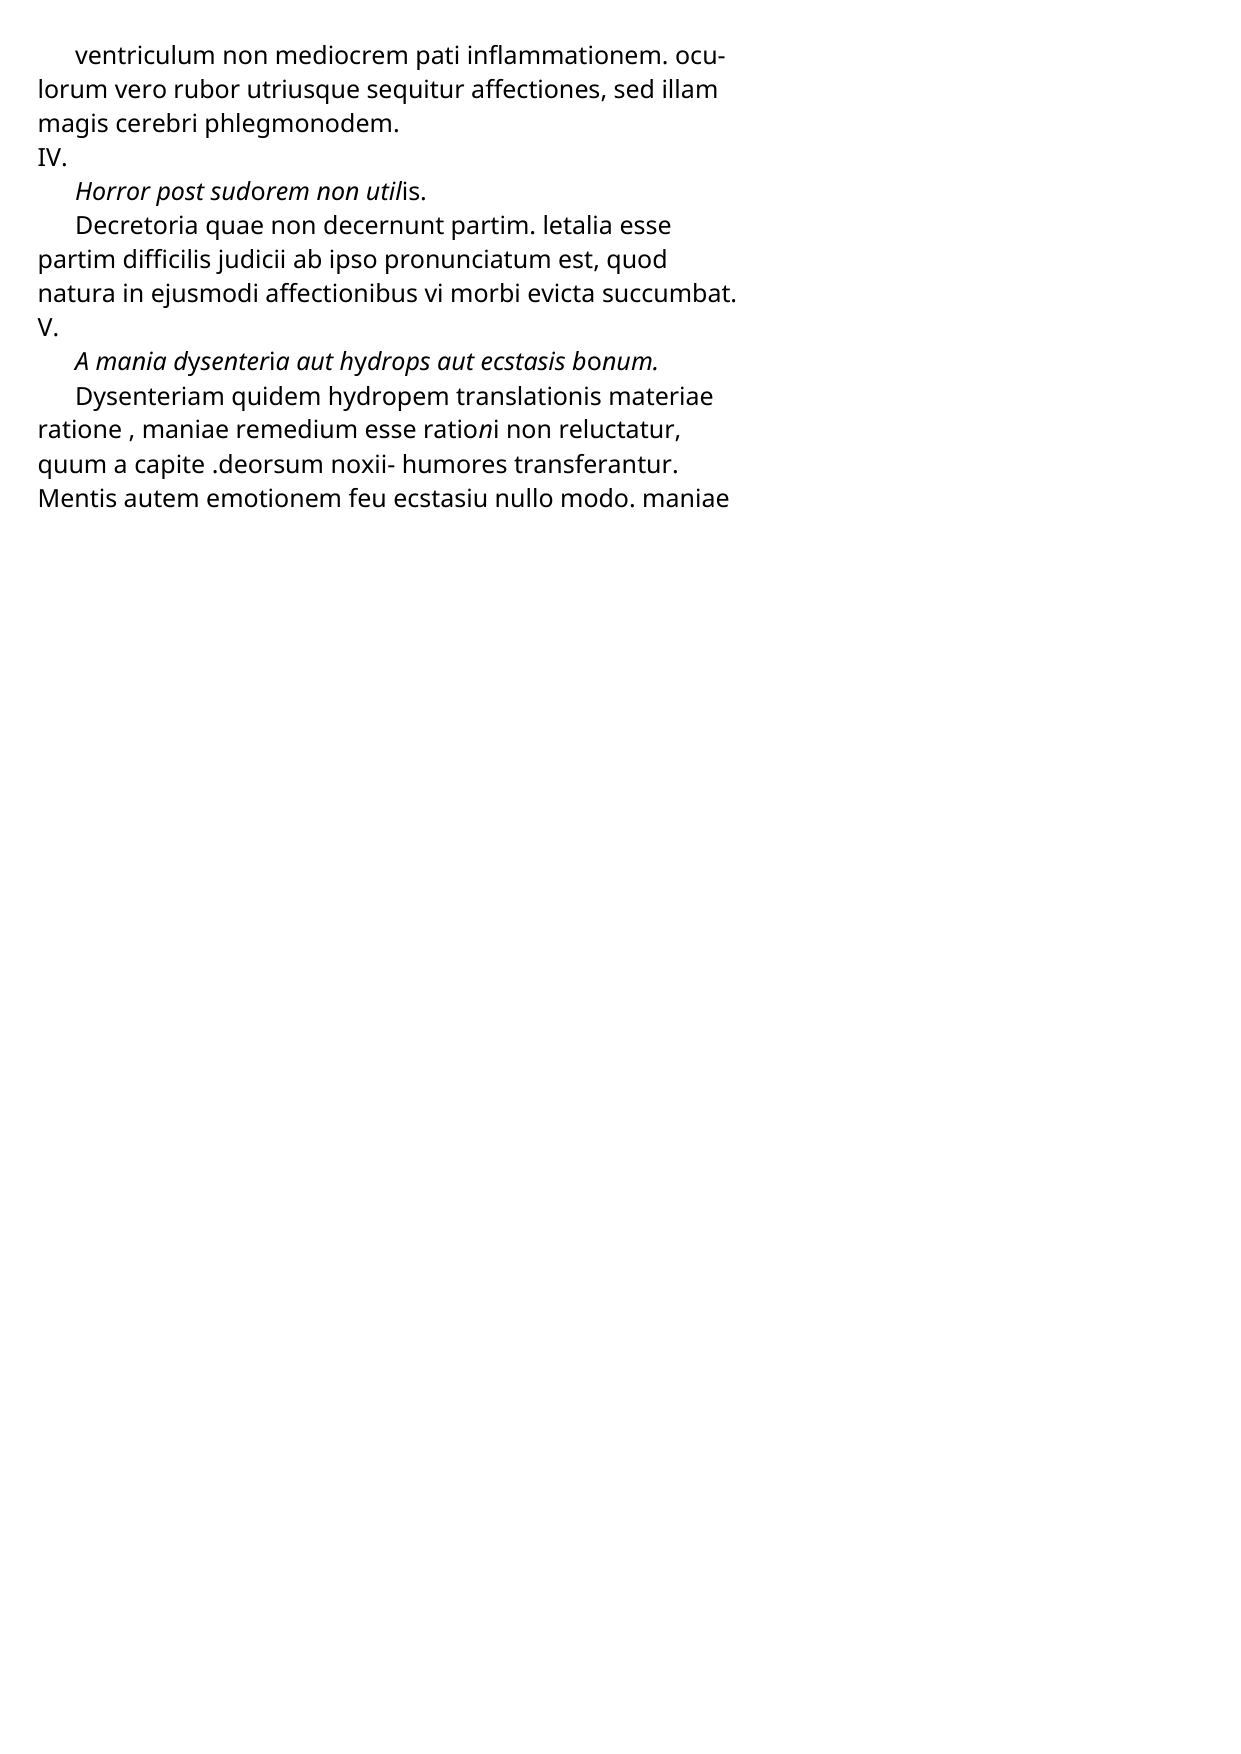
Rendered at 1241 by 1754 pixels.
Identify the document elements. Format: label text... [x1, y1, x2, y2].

text ventriculum non mediocrem pati inflammationem. ocu- lorum vero rubor utriusque sequitur affectiones, sed illam magis cerebri phlegmonodem. [37, 37, 1203, 140]
text Horror post sudorem non utilis. [37, 174, 1203, 208]
text V. [37, 310, 1203, 344]
text Decretoria quae non decernunt partim. letalia esse partim difficilis judicii ab ipso pronunciatum est, quod natura in ejusmodi affectionibus vi morbi evicta succumbat. [37, 208, 1203, 310]
text A mania dysenteria aut hydrops aut ecstasis bonum. [37, 344, 1203, 378]
text Dysenteriam quidem hydropem translationis materiae ratione , maniae remedium esse rationi non reluctatur, quum a capite .deorsum noxii- humores transferantur. Mentis autem emotionem feu ecstasiu nullo modo. maniae [37, 378, 1203, 514]
text IV. [37, 140, 1203, 174]
